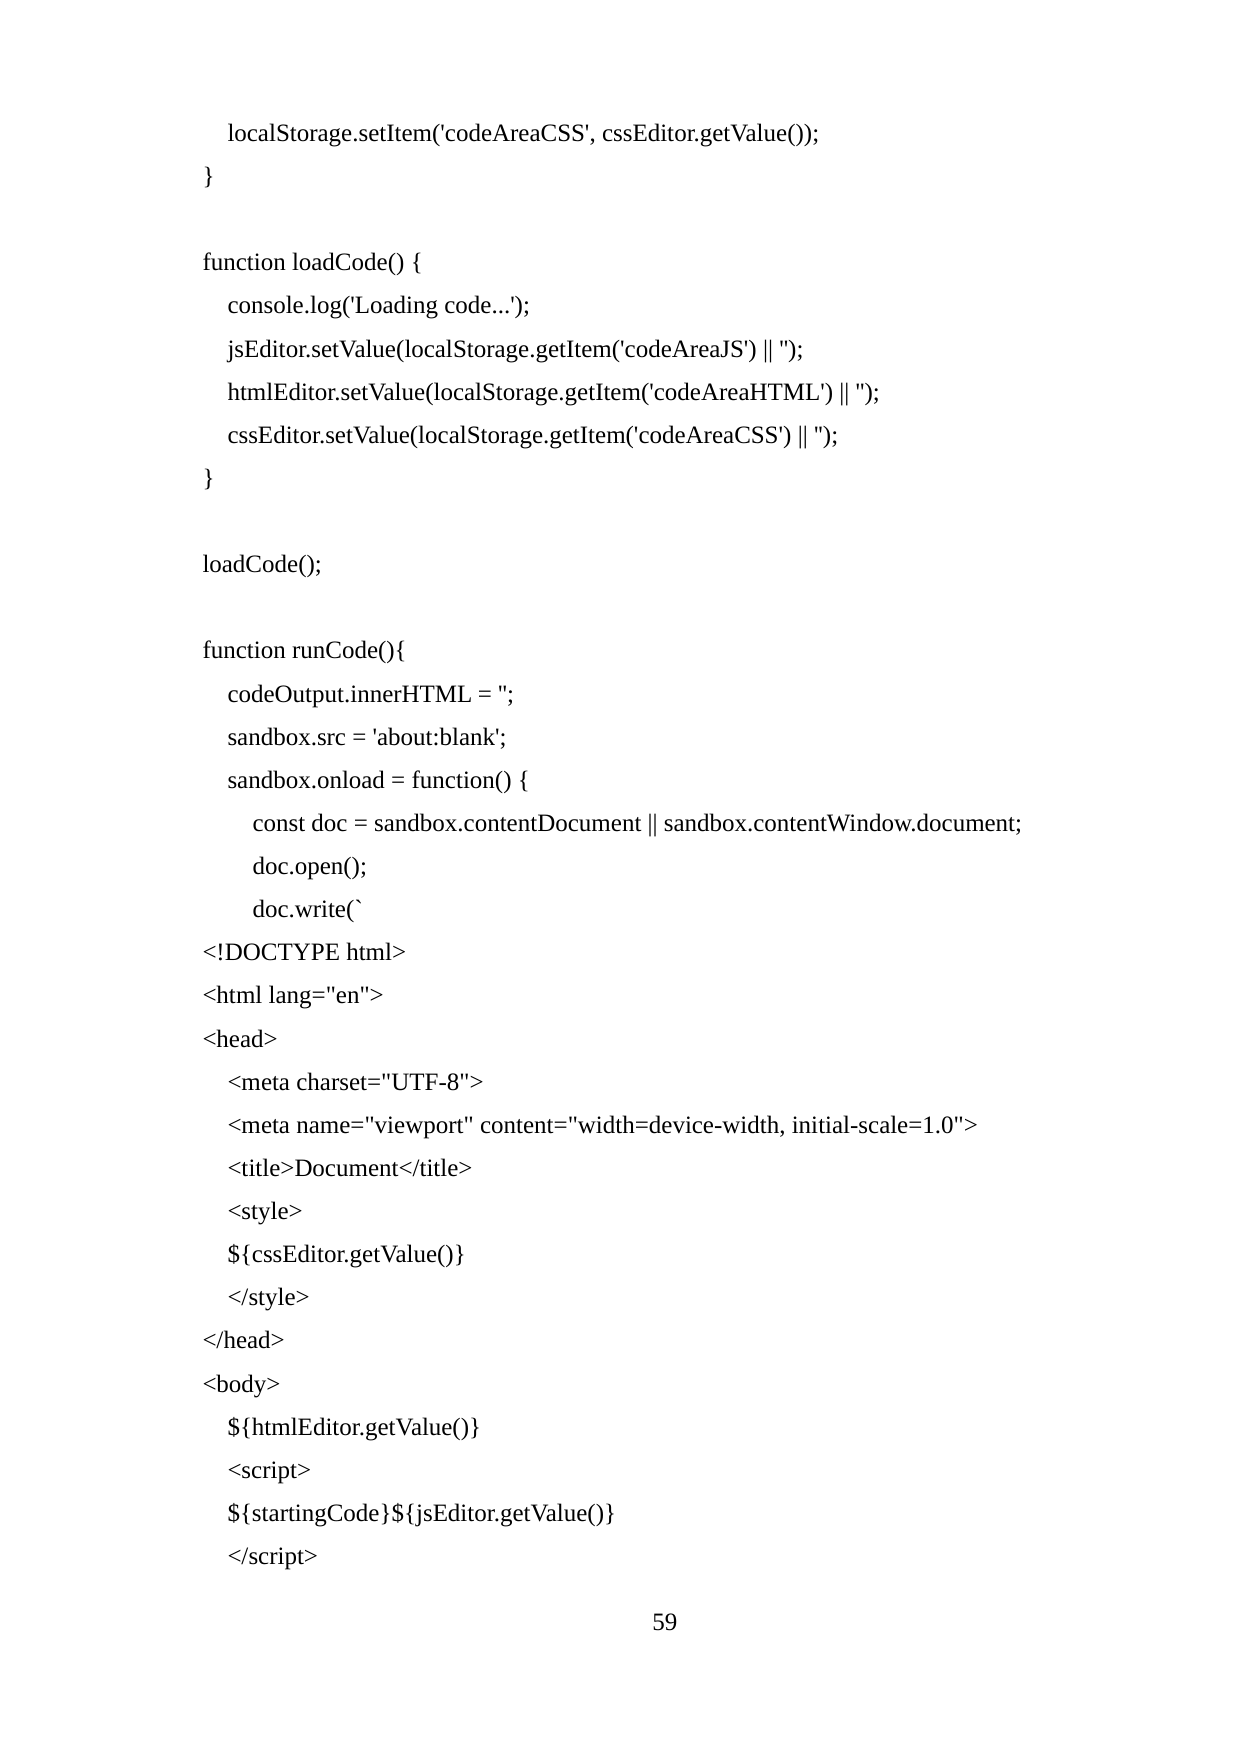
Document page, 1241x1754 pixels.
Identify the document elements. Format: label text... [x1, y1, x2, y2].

text </head> [177, 1326, 1152, 1354]
text const doc = sandbox.contentDocument || sandbox.contentWindow.document; [177, 808, 1152, 837]
text sandbox.src = 'about:blank'; [177, 722, 1152, 751]
text <!DOCTYPE html> [177, 937, 1152, 966]
text function runCode(){ [177, 636, 1152, 664]
text localStorage.setItem('codeAreaCSS', cssEditor.getValue()); [177, 118, 1152, 147]
text ${startingCode}${jsEditor.getValue()} [177, 1498, 1152, 1527]
text } [177, 161, 1152, 190]
text <title>Document</title> [177, 1153, 1152, 1182]
text </script> [177, 1541, 1152, 1570]
text function loadCode() { [177, 247, 1152, 276]
text <style> [177, 1196, 1152, 1225]
text loadCode(); [177, 549, 1152, 578]
text htmlEditor.setValue(localStorage.getItem('codeAreaHTML') || ''); [177, 377, 1152, 406]
text codeOutput.innerHTML = ''; [177, 679, 1152, 707]
text ${cssEditor.getValue()} [177, 1239, 1152, 1268]
text ${htmlEditor.getValue()} [177, 1412, 1152, 1441]
text <meta charset="UTF-8"> [177, 1067, 1152, 1096]
text console.log('Loading code...'); [177, 291, 1152, 319]
text <body> [177, 1369, 1152, 1397]
text <script> [177, 1455, 1152, 1484]
text jsEditor.setValue(localStorage.getItem('codeAreaJS') || ''); [177, 334, 1152, 362]
text cssEditor.setValue(localStorage.getItem('codeAreaCSS') || ''); [177, 420, 1152, 449]
text sandbox.onload = function() { [177, 765, 1152, 794]
text <meta name="viewport" content="width=device-width, initial-scale=1.0"> [177, 1110, 1152, 1139]
text doc.open(); [177, 851, 1152, 880]
text <html lang="en"> [177, 981, 1152, 1009]
text </style> [177, 1282, 1152, 1311]
text } [177, 463, 1152, 492]
text doc.write(` [177, 894, 1152, 923]
text <head> [177, 1024, 1152, 1052]
